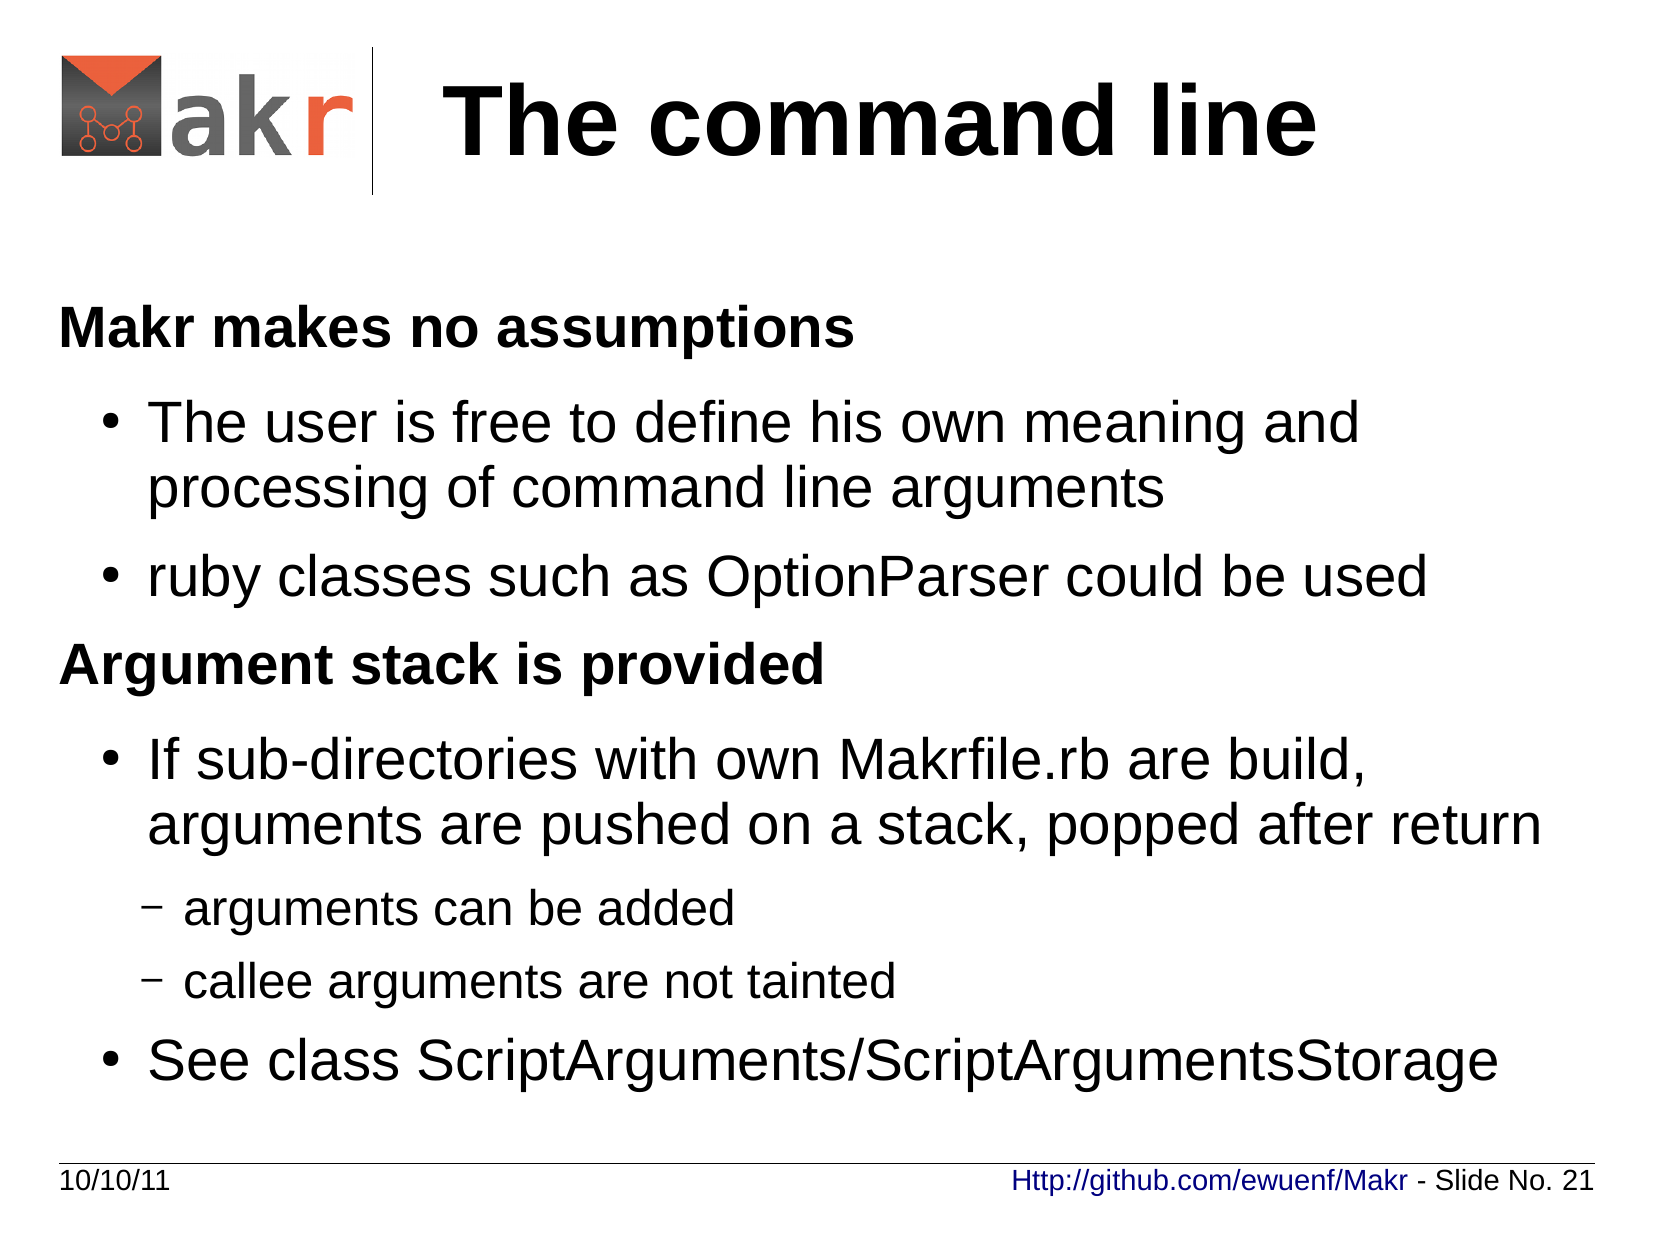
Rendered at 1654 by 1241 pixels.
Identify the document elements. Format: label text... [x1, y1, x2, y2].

title The command line [442, 65, 1607, 177]
picture [59, 53, 355, 158]
list Makr makes no assumptions The user is free to define his own meaning and processing of command line arguments ruby classes such as OptionParser could be used Argument stack is provided If sub-directories with own Makrfile.rb are build, arguments are pushed on a stack, popped after return arguments can be added callee arguments are not tainted See class ScriptArguments/ScriptArgumentsStorage [59, 295, 1595, 1114]
